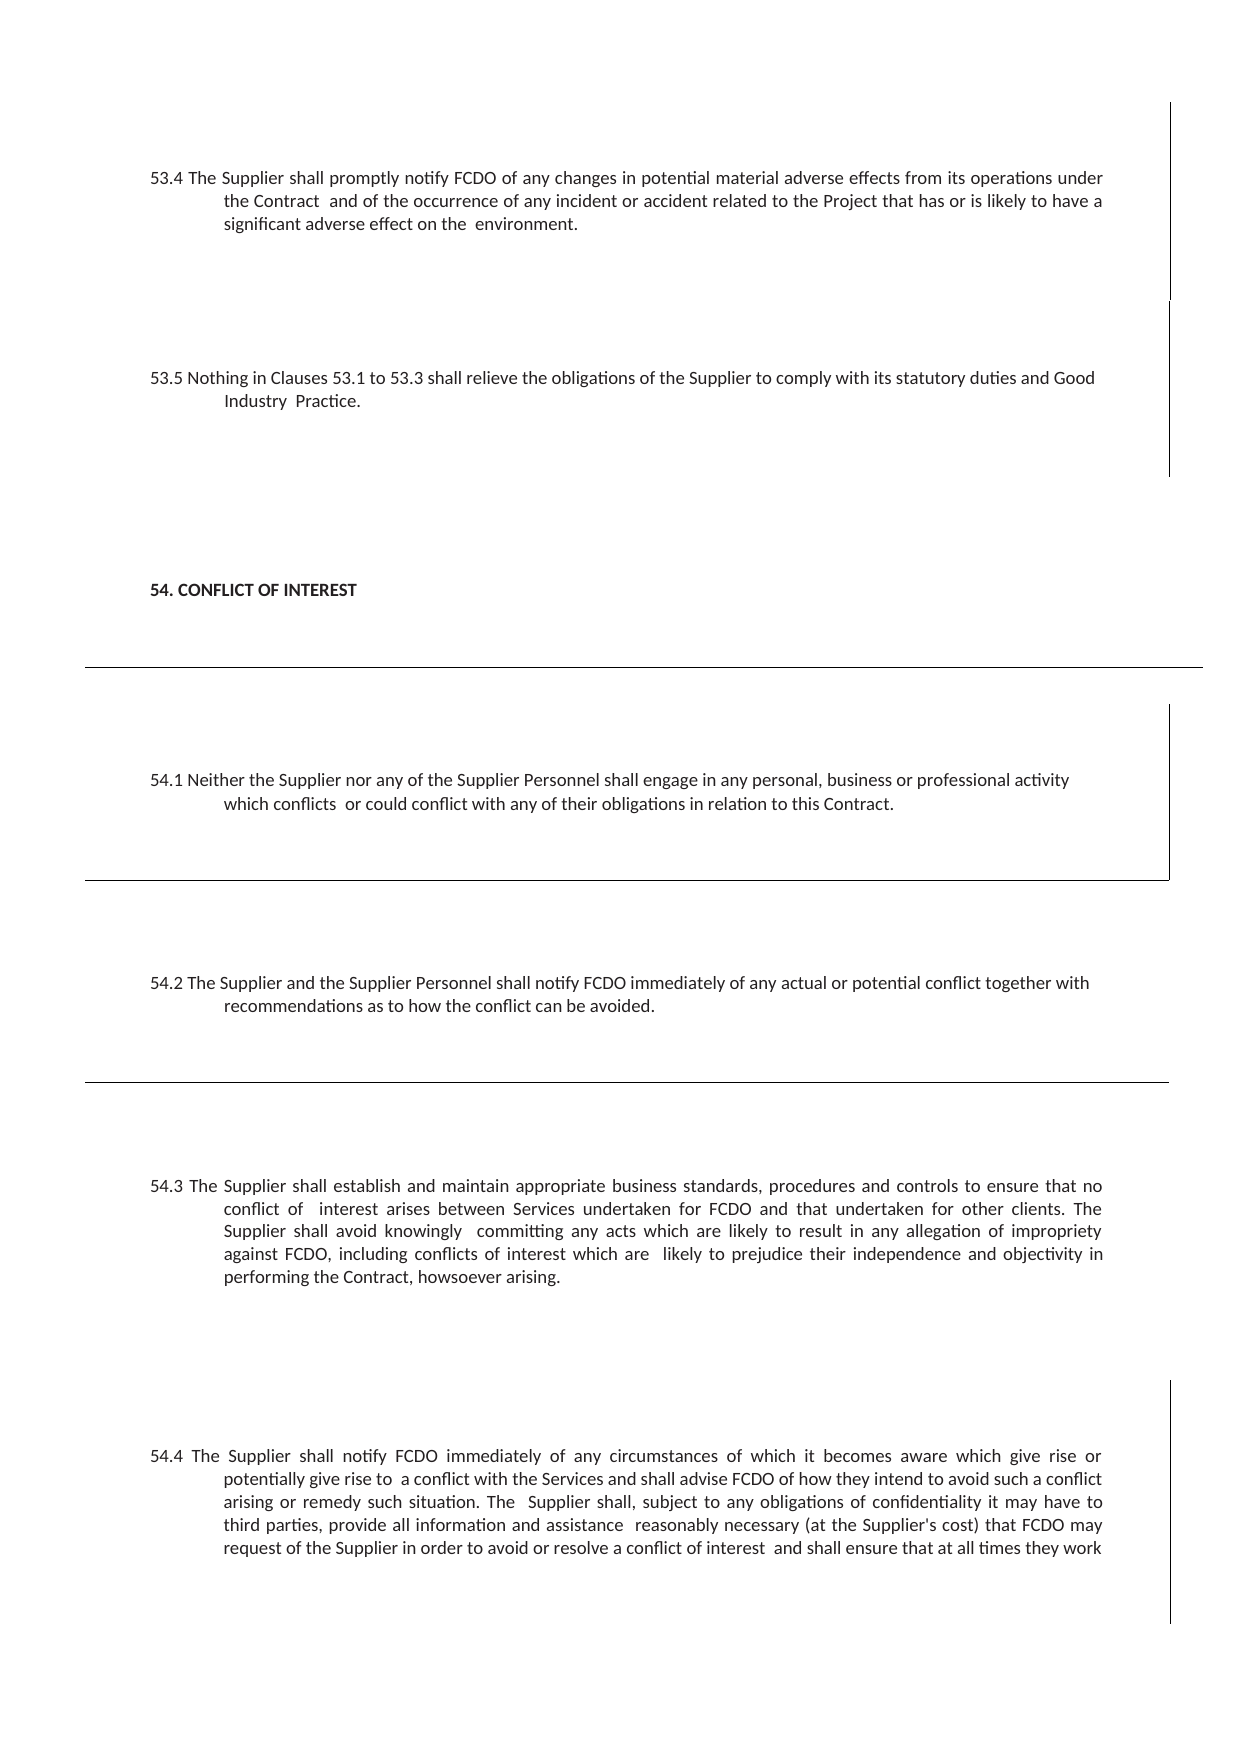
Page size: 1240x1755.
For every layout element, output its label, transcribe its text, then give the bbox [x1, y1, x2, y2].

text 54.1 Neither the Supplier nor any of the Supplier Personnel shall engage in any personal, business or professional activity which conflicts or could conflict with any of their obligations in relation to this Contract. [86, 705, 1168, 879]
text 54.2 The Supplier and the Supplier Personnel shall notify FCDO immediately of any actual or potential conflict together with recommendations as to how the conflict can be avoided. [86, 907, 1168, 1081]
text 54.3 The Supplier shall establish and maintain appropriate business standards, procedures and controls to ensure that no conflict of interest arises between Services undertaken for FCDO and that undertaken for other clients. The Supplier shall avoid knowingly committing any acts which are likely to result in any allegation of impropriety against FCDO, including conflicts of interest which are likely to prejudice their independence and objectivity in performing the Contract, howsoever arising. [86, 1110, 1169, 1353]
text 54.4 The Supplier shall notify FCDO immediately of any circumstances of which it becomes aware which give rise or potentially give rise to a conflict with the Services and shall advise FCDO of how they intend to avoid such a conflict arising or remedy such situation. The Supplier shall, subject to any obligations of confidentiality it may have to third parties, provide all information and assistance reasonably necessary (at the Supplier's cost) that FCDO may request of the Supplier in order to avoid or resolve a conflict of interest and shall ensure that at all times they work [86, 1381, 1169, 1624]
text 53.5 Nothing in Clauses 53.1 to 53.3 shall relieve the obligations of the Supplier to comply with its statutory duties and Good Industry Practice. [86, 302, 1168, 477]
text 53.4 The Supplier shall promptly notify FCDO of any changes in potential material adverse effects from its operations under the Contract and of the occurrence of any incident or accident related to the Project that has or is likely to have a significant adverse effect on the environment. [86, 103, 1169, 300]
text 54. CONFLICT OF INTEREST [86, 515, 1202, 666]
